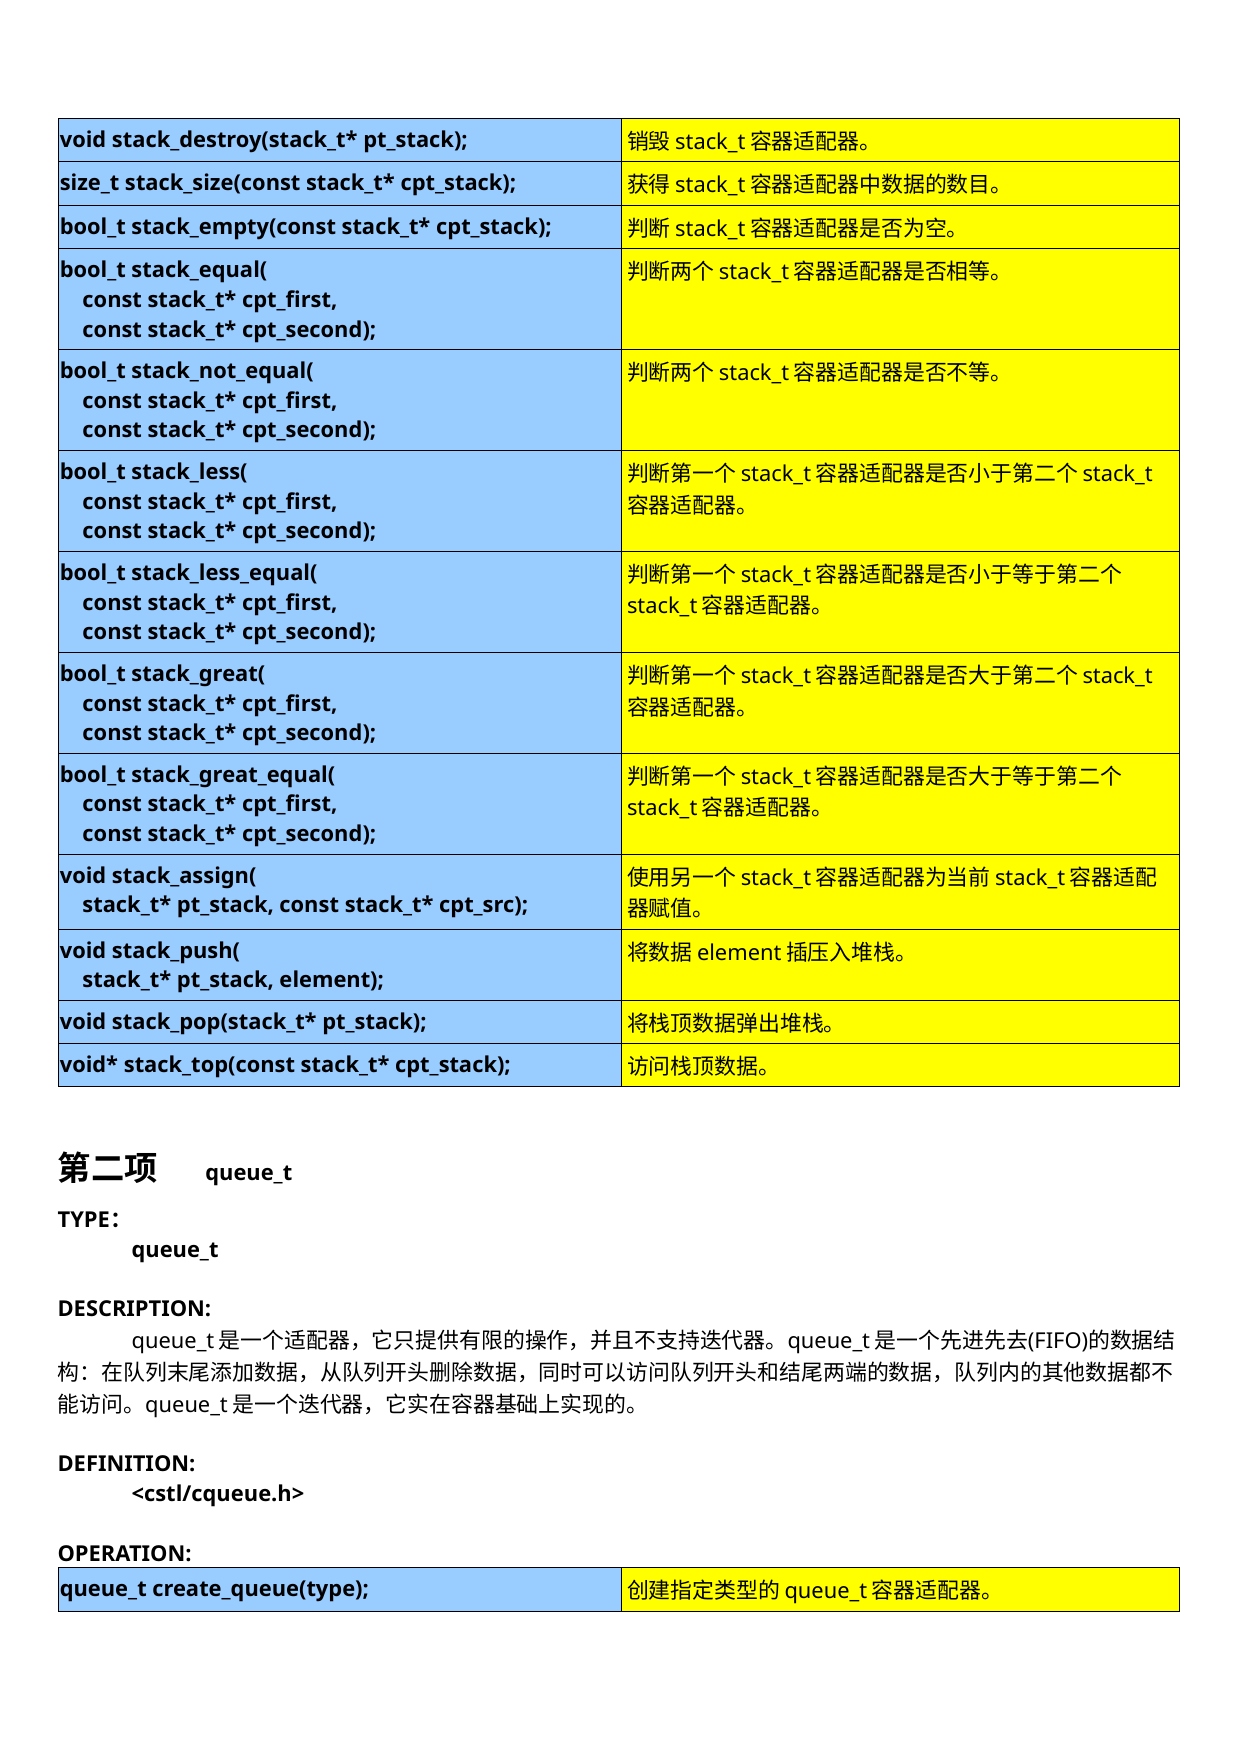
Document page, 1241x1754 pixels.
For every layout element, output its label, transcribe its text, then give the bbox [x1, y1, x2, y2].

table_header queue_t create_queue(type); [59, 1568, 621, 1611]
text queue_t是一个适配器，它只提供有限的操作，并且不支持迭代器。queue_t是一个先进先去(FIFO)的数据结构：在队列末尾添加数据，从队列开头删除数据，同时可以访问队列开头和结尾两端的数据，队列内的其他数据都不能访问。queue_t是一个迭代器，它实在容器基础上实现的。 [57, 1323, 1179, 1418]
table_header 创建指定类型的queue_t容器适配器。 [622, 1568, 1179, 1611]
table_cell 销毁stack_t容器适配器。 [622, 119, 1179, 161]
table_cell bool_t stack_less_equal( const stack_t* cpt_first, const stack_t* cpt_second); [59, 552, 621, 652]
table_cell 将栈顶数据弹出堆栈。 [622, 1001, 1179, 1043]
text OPERATION: [57, 1537, 1179, 1567]
table_cell bool_t stack_not_equal( const stack_t* cpt_first, const stack_t* cpt_second); [59, 350, 621, 450]
table_cell void stack_destroy(stack_t* pt_stack); [59, 119, 621, 161]
table_cell bool_t stack_less( const stack_t* cpt_first, const stack_t* cpt_second); [59, 451, 621, 551]
table_cell 判断两个stack_t容器适配器是否不等。 [622, 350, 1179, 450]
text DEFINITION: [57, 1448, 1179, 1478]
text <cstl/cqueue.h> [57, 1478, 1179, 1508]
table_cell 将数据element插压入堆栈。 [622, 930, 1179, 1000]
table_cell bool_t stack_empty(const stack_t* cpt_stack); [59, 206, 621, 248]
text DESCRIPTION: [57, 1293, 1179, 1323]
table_cell 获得stack_t容器适配器中数据的数目。 [622, 162, 1179, 205]
subtitle queue_t [57, 1141, 1179, 1189]
table_cell void stack_assign( stack_t* pt_stack, const stack_t* cpt_src); [59, 855, 621, 929]
table_cell void stack_pop(stack_t* pt_stack); [59, 1001, 621, 1043]
table_cell 判断第一个stack_t容器适配器是否小于等于第二个stack_t容器适配器。 [622, 552, 1179, 652]
table_cell 判断stack_t容器适配器是否为空。 [622, 206, 1179, 248]
table_cell 判断两个stack_t容器适配器是否相等。 [622, 249, 1179, 349]
table_cell bool_t stack_great_equal( const stack_t* cpt_first, const stack_t* cpt_second); [59, 754, 621, 854]
table_cell void* stack_top(const stack_t* cpt_stack); [59, 1044, 621, 1086]
text queue_t [57, 1234, 1179, 1263]
table_cell 使用另一个stack_t容器适配器为当前stack_t容器适配器赋值。 [622, 855, 1179, 929]
text TYPE： [57, 1202, 1179, 1234]
table_cell bool_t stack_equal( const stack_t* cpt_first, const stack_t* cpt_second); [59, 249, 621, 349]
table_cell 访问栈顶数据。 [622, 1044, 1179, 1086]
table_cell size_t stack_size(const stack_t* cpt_stack); [59, 162, 621, 205]
table_cell bool_t stack_great( const stack_t* cpt_first, const stack_t* cpt_second); [59, 653, 621, 753]
table_cell 判断第一个stack_t容器适配器是否大于等于第二个stack_t容器适配器。 [622, 754, 1179, 854]
table_cell void stack_push( stack_t* pt_stack, element); [59, 930, 621, 1000]
table_cell 判断第一个stack_t容器适配器是否小于第二个stack_t容器适配器。 [622, 451, 1179, 551]
table_cell 判断第一个stack_t容器适配器是否大于第二个stack_t容器适配器。 [622, 653, 1179, 753]
